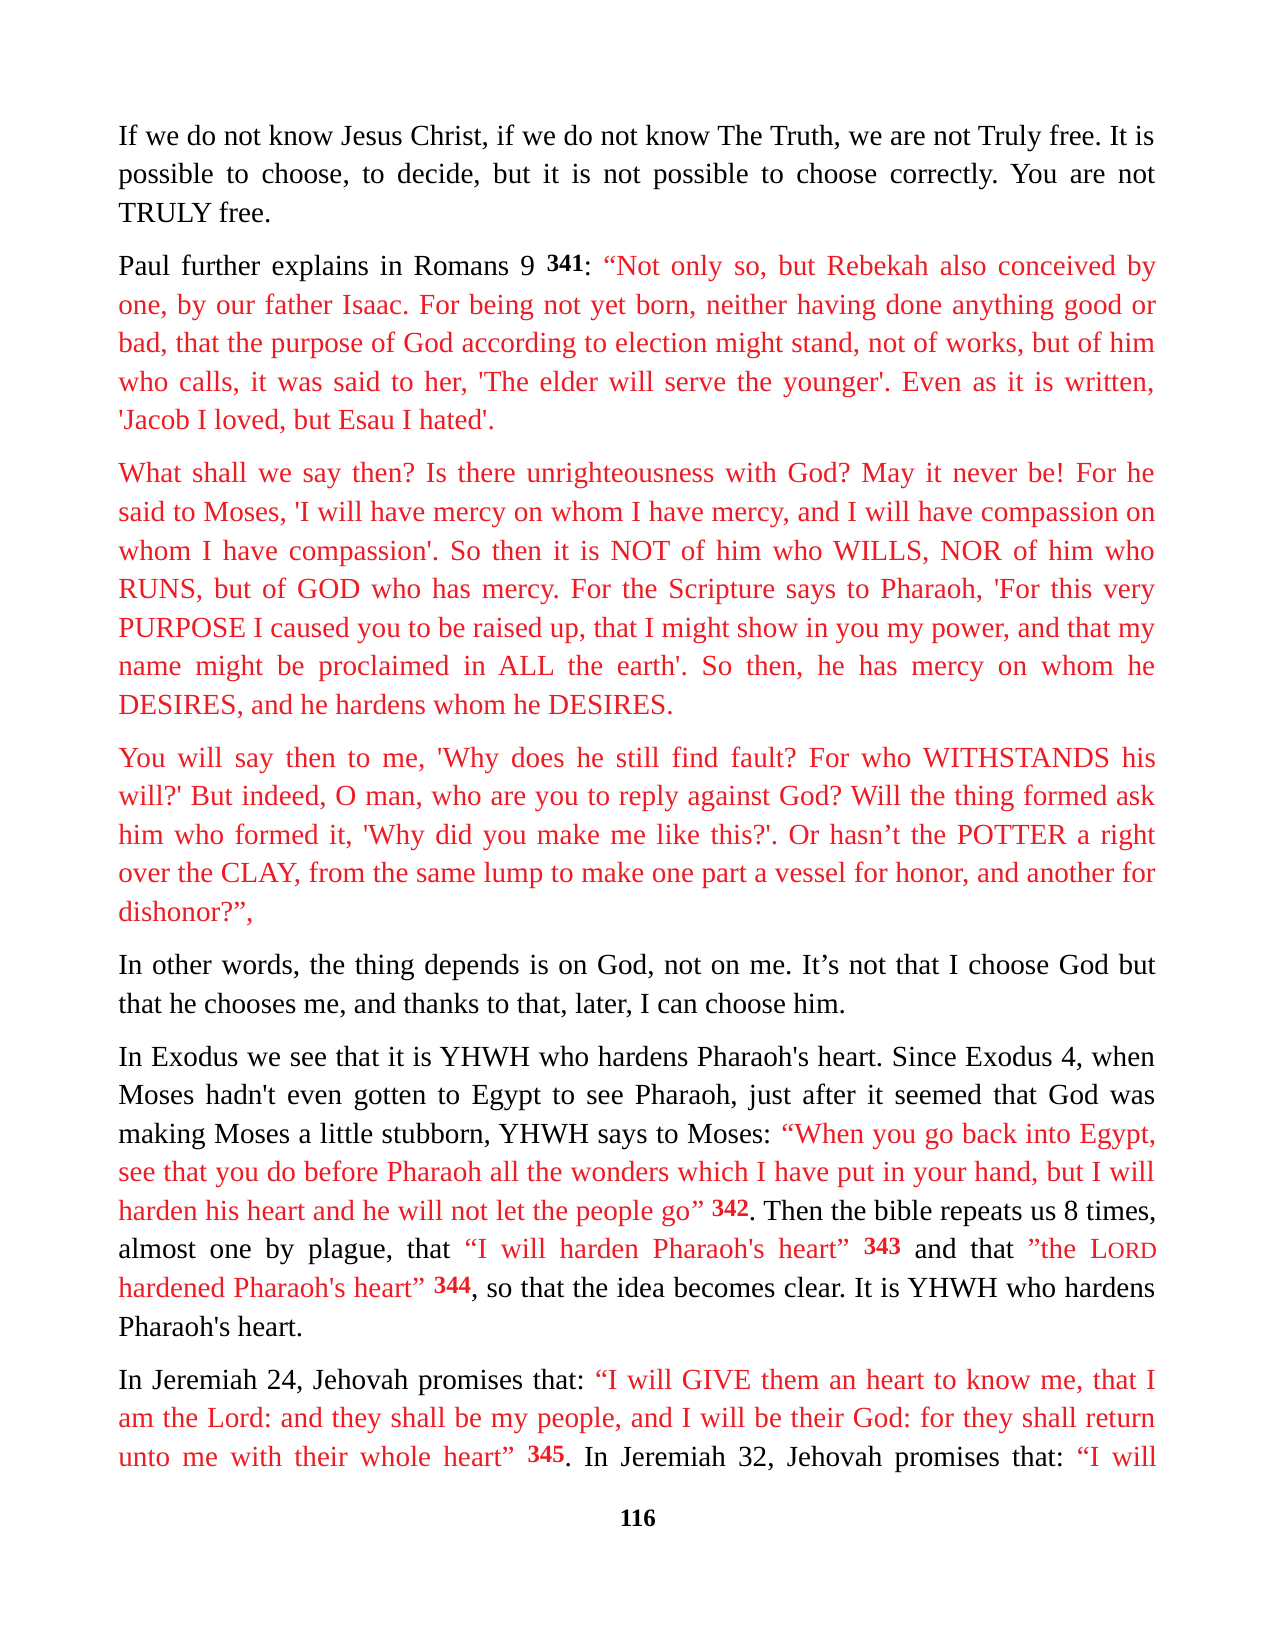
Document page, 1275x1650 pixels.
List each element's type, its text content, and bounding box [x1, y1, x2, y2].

text In other words, the thing depends is on God, not on me. It’s not that I choose God but that he chooses me, and thanks to that, later, I can choose him. [118, 947, 1157, 1019]
text If we do not know Jesus Christ, if we do not know The Truth, we are not Truly free. It is possible to choose, to decide, but it is not possible to choose correctly. You are not TRULY free. [118, 118, 1157, 229]
text You will say then to me, 'Why does he still find fault? For who WITHSTANDS his will?' But indeed, O man, who are you to reply against God? Will the thing formed ask him who formed it, 'Why did you make me like this?'. Or hasn’t the POTTER a right over the CLAY, from the same lump to make one part a vessel for honor, and another for dishonor?”, [118, 740, 1157, 928]
text What shall we say then? Is there unrighteousness with God? May it never be! For he said to Moses, 'I will have mercy on whom I have mercy, and I will have compassion on whom I have compassion'. So then it is NOT of him who WILLS, NOR of him who RUNS, but of GOD who has mercy. For the Scripture says to Pharaoh, 'For this very PURPOSE I caused you to be raised up, that I might show in you my power, and that my name might be proclaimed in ALL the earth'. So then, he has mercy on whom he DESIRES, and he hardens whom he DESIRES. [118, 456, 1157, 720]
text In Exodus we see that it is YHWH who hardens Pharaoh's heart. Since Exodus 4, when Moses hadn't even gotten to Egypt to see Pharaoh, just after it seemed that God was making Moses a little stubborn, YHWH says to Moses: “When you go back into Egypt, see that you do before Pharaoh all the wonders which I have put in your hand, but I will harden his heart and he will not let the people go” . Then the bible repeats us 8 times, almost one by plague, that “I will harden Pharaoh's heart” and that ”the Lord hardened Pharaoh's heart” , so that the idea becomes clear. It is YHWH who hardens Pharaoh's heart. [118, 1039, 1157, 1342]
text In Jeremiah 24, Jehovah promises that: “I will GIVE them an heart to know me, that I am the Lord: and they shall be my people, and I will be their God: for they shall return unto me with their whole heart” . In Jeremiah 32, Jehovah promises that: “I will [118, 1362, 1157, 1472]
text Paul further explains in Romans 9 : “Not only so, but Rebekah also conceived by one, by our father Isaac. For being not yet born, neither having done anything good or bad, that the purpose of God according to election might stand, not of works, but of him who calls, it was said to her, 'The elder will serve the younger'. Even as it is written, 'Jacob I loved, but Esau I hated'. [118, 248, 1157, 436]
